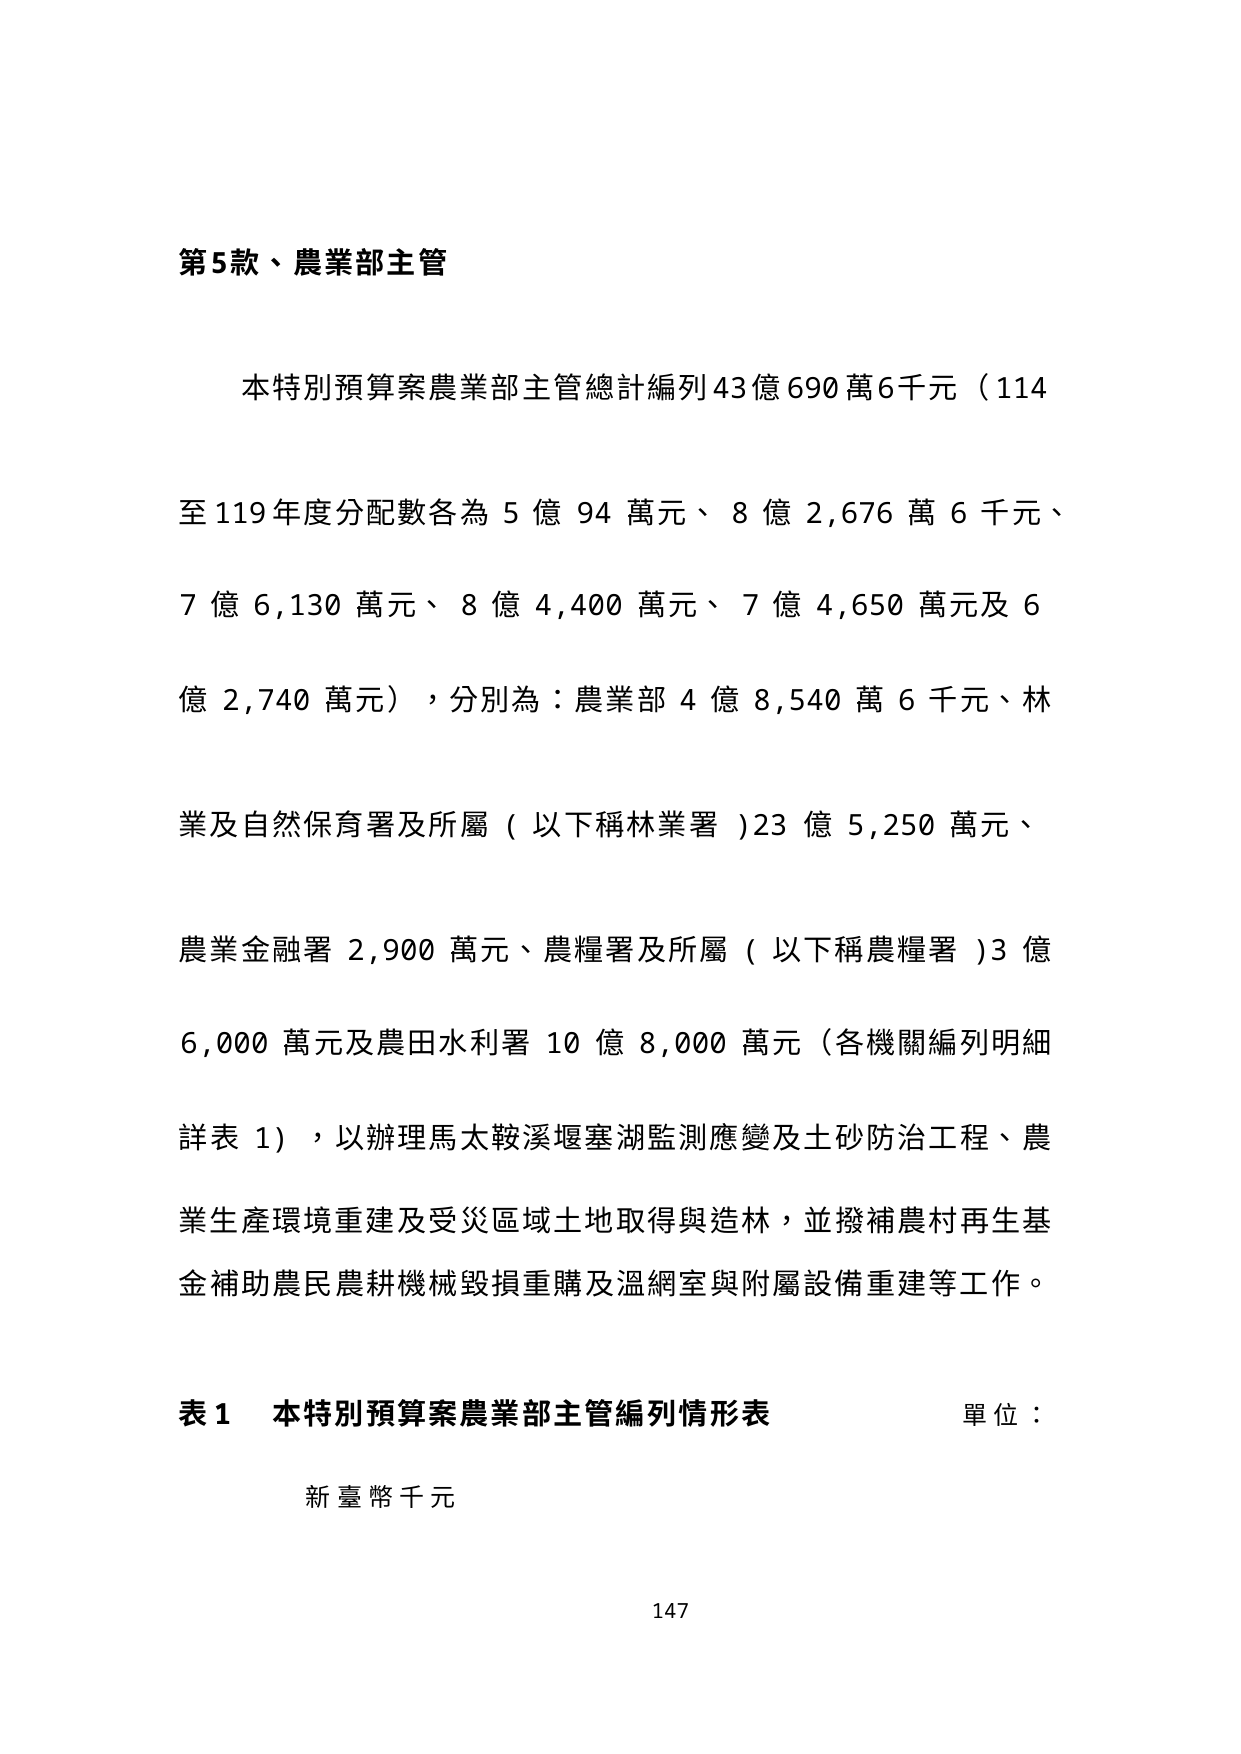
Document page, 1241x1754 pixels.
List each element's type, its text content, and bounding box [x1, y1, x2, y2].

text 本特別預算案農業部主管總計編列43億690萬6千元（114至119年度分配數各為5億94萬元、8億2,676萬6千元、7億6,130萬元、8億4,400萬元、7億4,650萬元及6億2,740萬元），分別為：農業部4億8,540萬6千元、林業及自然保育署及所屬(以下稱林業署)23億5,250萬元、農業金融署2,900萬元、農糧署及所屬(以下稱農糧署)3億6,000萬元及農田水利署10億8,000萬元（各機關編列明細詳表1)，以辦理馬太鞍溪堰塞湖監測應變及土砂防治工程、農業生產環境重建及受災區域土地取得與造林，並撥補農村再生基金補助農民農耕機械毀損重購及溫網室與附屬設備重建等工作。 [177, 302, 1063, 1302]
text 第5款、農業部主管 [177, 177, 1063, 302]
text 表1 本特別預算案農業部主管編列情形表 單位：新臺幣千元 [177, 1329, 1063, 1516]
